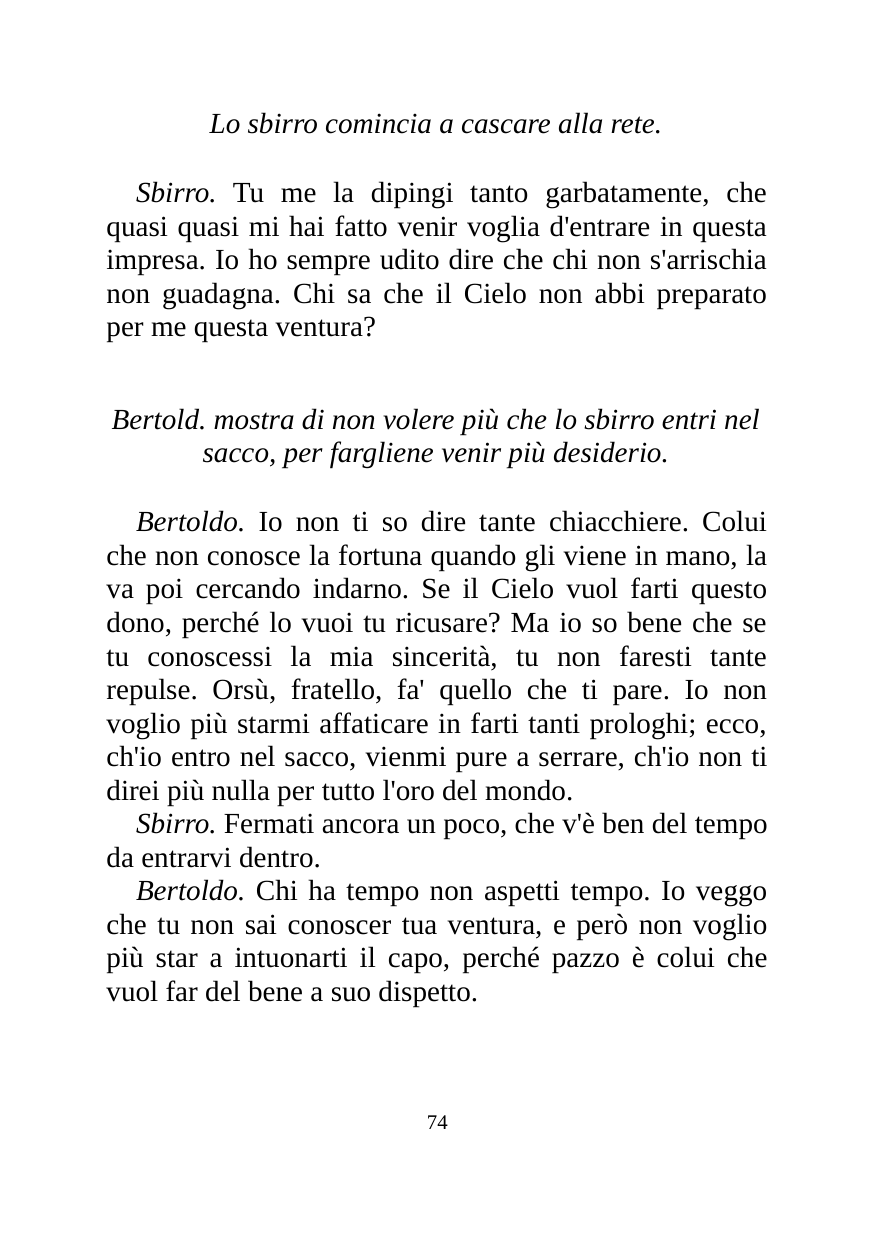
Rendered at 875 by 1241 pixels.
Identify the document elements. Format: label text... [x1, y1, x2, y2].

text Bertoldo. Io non ti so dire tante chiacchiere. Colui che non conosce la fortuna quando gli viene in mano, la va poi cercando indarno. Se il Cielo vuol farti questo dono, perché lo vuoi tu ricusare? Ma io so bene che se tu conoscessi la mia sincerità, tu non faresti tante repulse. Orsù, fratello, fa' quello che ti pare. Io non voglio più starmi affaticare in farti tanti prologhi; ecco, ch'io entro nel sacco, vienmi pure a serrare, ch'io non ti direi più nulla per tutto l'oro del mondo. [106, 504, 768, 806]
text Sbirro. Fermati ancora un poco, che v'è ben del tempo da entrarvi dentro. [106, 806, 768, 873]
text Sbirro. Tu me la dipingi tanto garbatamente, che quasi quasi mi hai fatto venir voglia d'entrare in questa impresa. Io ho sempre udito dire che chi non s'arrischia non guadagna. Chi sa che il Cielo non abbi preparato per me questa ventura? [106, 175, 768, 343]
text Bertoldo. Chi ha tempo non aspetti tempo. Io veggo che tu non sai conoscer tua ventura, e però non voglio più star a intuonarti il capo, perché pazzo è colui che vuol far del bene a suo dispetto. [106, 873, 768, 1008]
subtitle Lo sbirro comincia a cascare alla rete. [106, 106, 768, 140]
subtitle Bertold. mostra di non volere più che lo sbirro entri nel sacco, per fargliene venir più desiderio. [106, 402, 768, 469]
